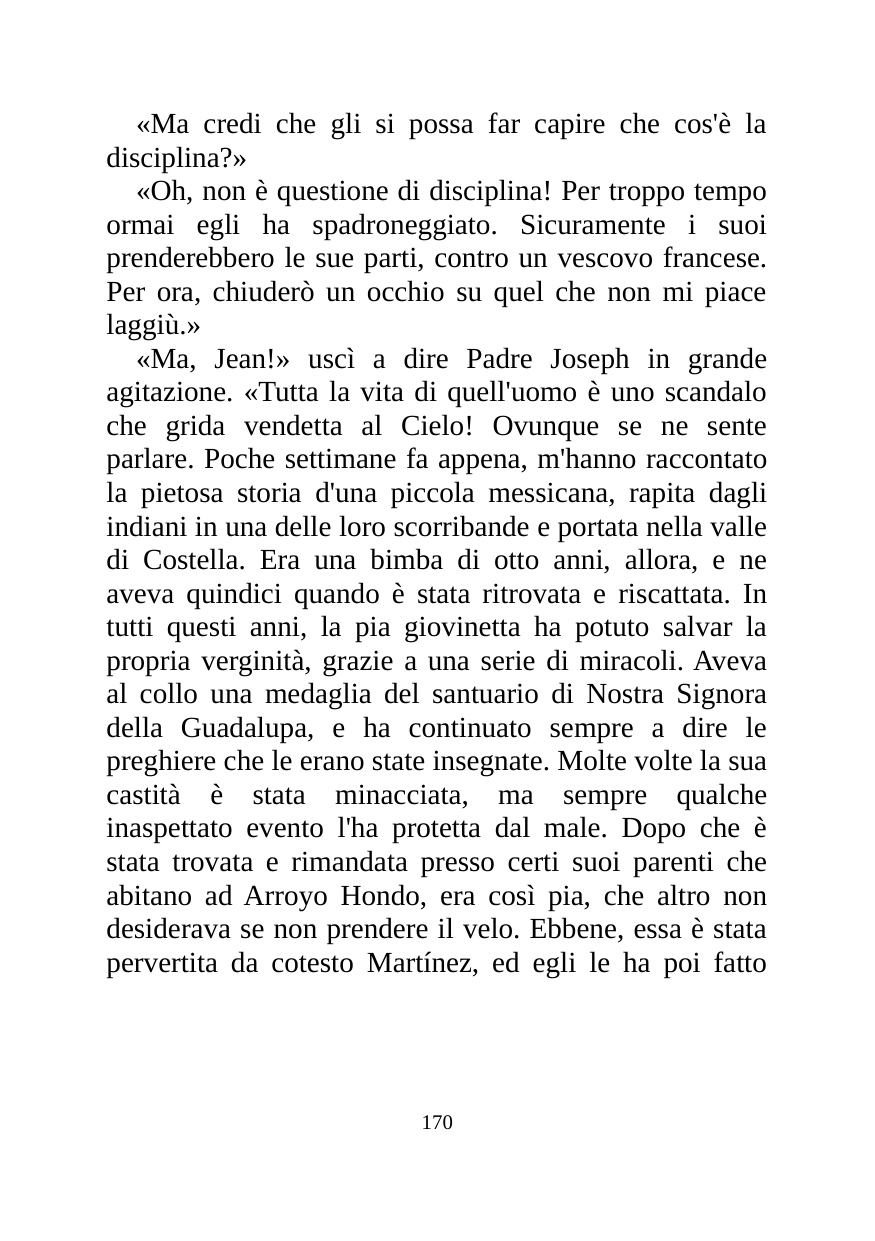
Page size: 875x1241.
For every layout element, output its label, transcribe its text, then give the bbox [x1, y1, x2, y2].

text «Ma credi che gli si possa far capire che cos'è la disciplina?» [106, 106, 768, 173]
text «Oh, non è questione di disciplina! Per troppo tempo ormai egli ha spadroneggiato. Sicuramente i suoi prenderebbero le sue parti, contro un vescovo francese. Per ora, chiuderò un occhio su quel che non mi piace laggiù.» [106, 173, 768, 341]
text «Ma, Jean!» uscì a dire Padre Joseph in grande agitazione. «Tutta la vita di quell'uomo è uno scandalo che grida vendetta al Cielo! Ovunque se ne sente parlare. Poche settimane fa appena, m'hanno raccontato la pietosa storia d'una piccola messicana, rapita dagli indiani in una delle loro scorribande e portata nella valle di Costella. Era una bimba di otto anni, allora, e ne aveva quindici quando è stata ritrovata e riscattata. In tutti questi anni, la pia giovinetta ha potuto salvar la propria verginità, grazie a una serie di miracoli. Aveva al collo una medaglia del santuario di Nostra Signora della Guadalupa, e ha continuato sempre a dire le preghiere che le erano state insegnate. Molte volte la sua castità è stata minacciata, ma sempre qualche inaspettato evento l'ha protetta dal male. Dopo che è stata trovata e rimandata presso certi suoi parenti che abitano ad Arroyo Hondo, era così pia, che altro non desiderava se non prendere il velo. Ebbene, essa è stata pervertita da cotesto Martínez, ed egli le ha poi fatto [106, 341, 768, 1012]
